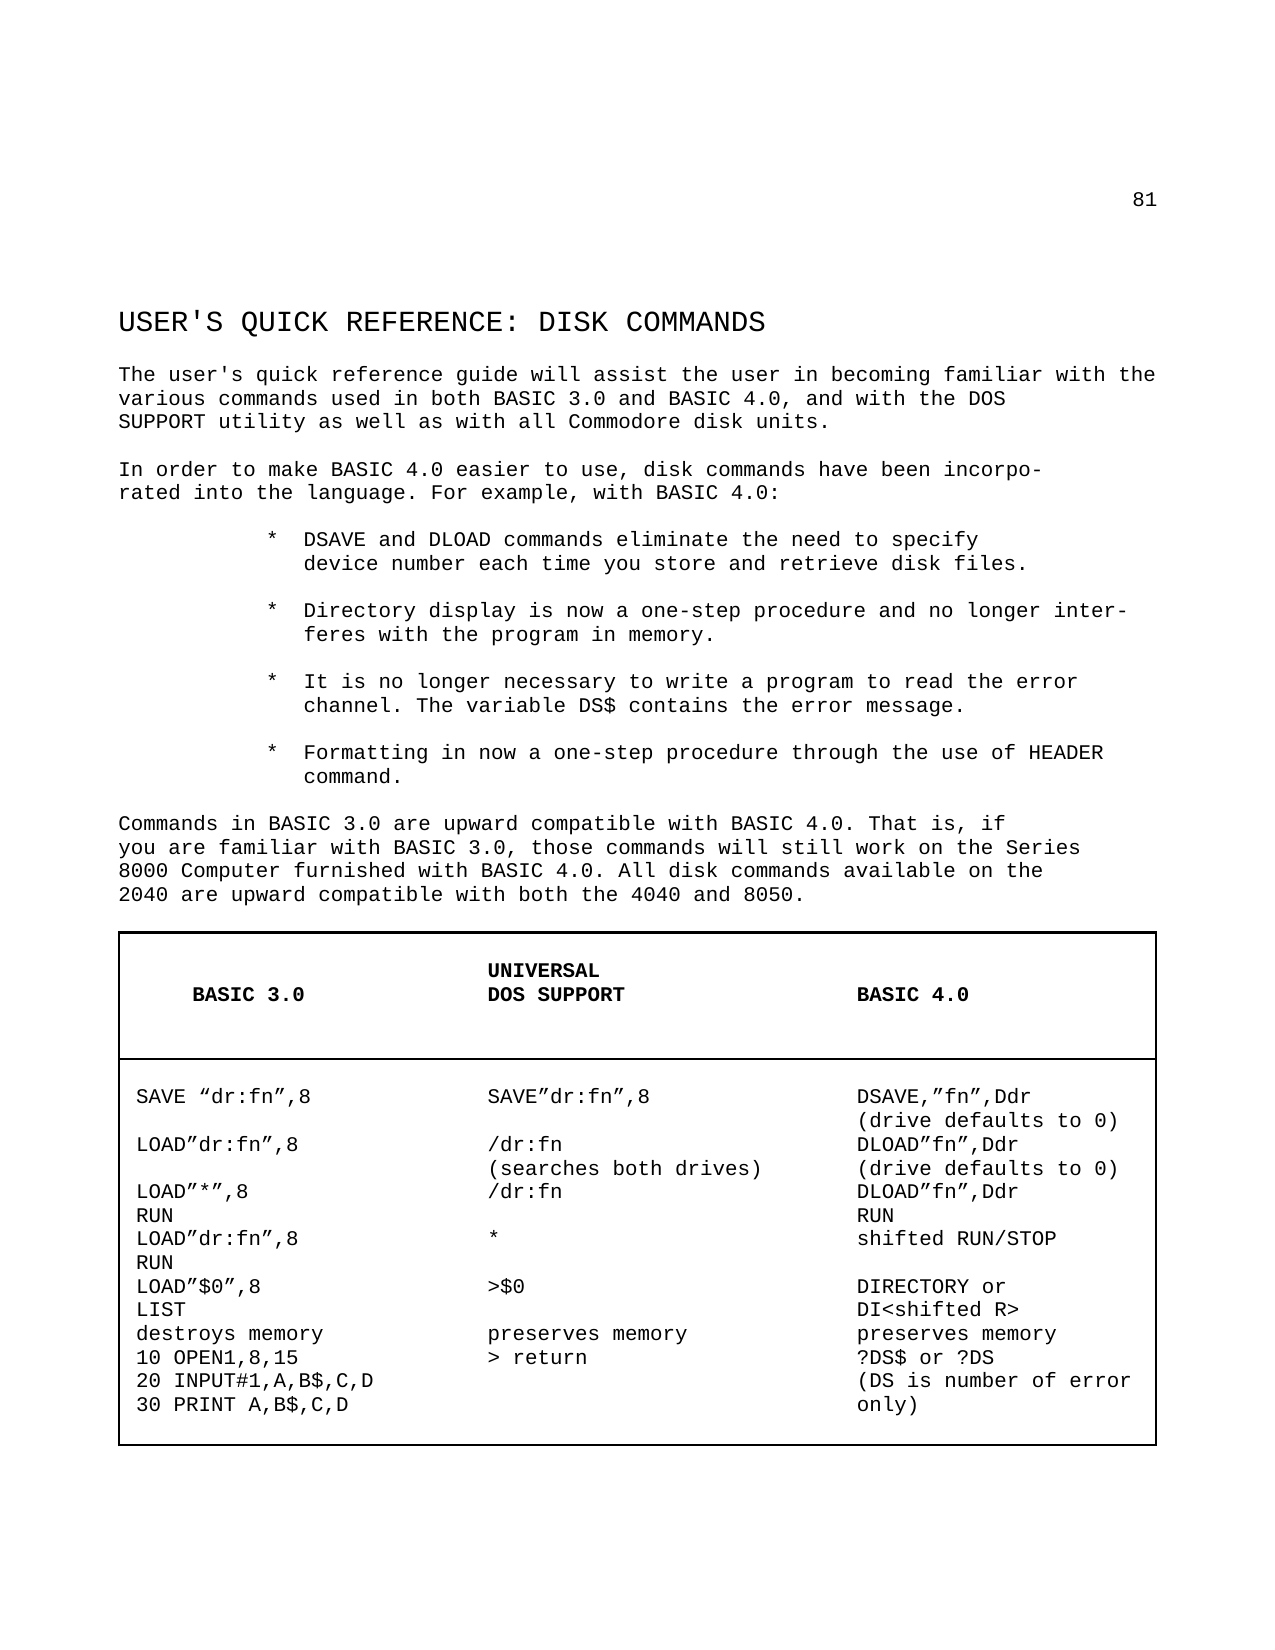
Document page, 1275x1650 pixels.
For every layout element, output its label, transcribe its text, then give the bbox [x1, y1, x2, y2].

text 2040 are upward compatible with both the 4040 and 8050. [118, 884, 1157, 908]
text SAVE “dr:fn”,8 SAVE”dr:fn”,8 DSAVE,”fn”,Ddr [120, 1087, 1155, 1110]
text LOAD”$0”,8 >$0 DIRECTORY or [120, 1276, 1155, 1299]
text UNIVERSAL [120, 955, 1155, 979]
text 81 [118, 189, 1157, 213]
text various commands used in both BASIC 3.0 and BASIC 4.0, and with the DOS [118, 388, 1157, 411]
text * Directory display is now a one-step procedure and no longer inter- [118, 600, 1157, 624]
text SUPPORT utility as well as with all Commodore disk units. [118, 411, 1157, 435]
text RUN [120, 1252, 1155, 1276]
text destroys memory preserves memory preserves memory [120, 1323, 1155, 1347]
text LOAD”*”,8 /dr:fn DLOAD”fn”,Ddr [120, 1181, 1155, 1205]
text * It is no longer necessary to write a program to read the error [118, 671, 1157, 695]
text feres with the program in memory. [118, 624, 1157, 648]
text BASIC 3.0 DOS SUPPORT BASIC 4.0 [120, 979, 1155, 1007]
text Commands in BASIC 3.0 are upward compatible with BASIC 4.0. That is, if [118, 813, 1157, 837]
text USER'S QUICK REFERENCE: DISK COMMANDS [118, 307, 1157, 340]
text command. [118, 766, 1157, 789]
text rated into the language. For example, with BASIC 4.0: [118, 482, 1157, 506]
text * DSAVE and DLOAD commands eliminate the need to specify [118, 529, 1157, 553]
text 8000 Computer furnished with BASIC 4.0. All disk commands available on the [118, 861, 1157, 884]
text (drive defaults to 0) [120, 1110, 1155, 1134]
text device number each time you store and retrieve disk files. [118, 553, 1157, 577]
text you are familiar with BASIC 3.0, those commands will still work on the Series [118, 837, 1157, 861]
text * Formatting in now a one-step procedure through the use of HEADER [118, 742, 1157, 766]
text 20 INPUT#1,A,B$,C,D (DS is number of error [120, 1370, 1155, 1394]
text In order to make BASIC 4.0 easier to use, disk commands have been incorpo- [118, 458, 1157, 482]
text 10 OPEN1,8,15 > return ?DS$ or ?DS [120, 1347, 1155, 1370]
text (searches both drives) (drive defaults to 0) [120, 1157, 1155, 1181]
text LOAD”dr:fn”,8 * shifted RUN/STOP [120, 1228, 1155, 1252]
text The user's quick reference guide will assist the user in becoming familiar with the [118, 364, 1157, 388]
text 30 PRINT A,B$,C,D only) [120, 1394, 1155, 1418]
text LOAD”dr:fn”,8 /dr:fn DLOAD”fn”,Ddr [120, 1134, 1155, 1157]
text channel. The variable DS$ contains the error message. [118, 695, 1157, 719]
text RUN RUN [120, 1205, 1155, 1228]
text LIST DI<shifted R> [120, 1299, 1155, 1323]
